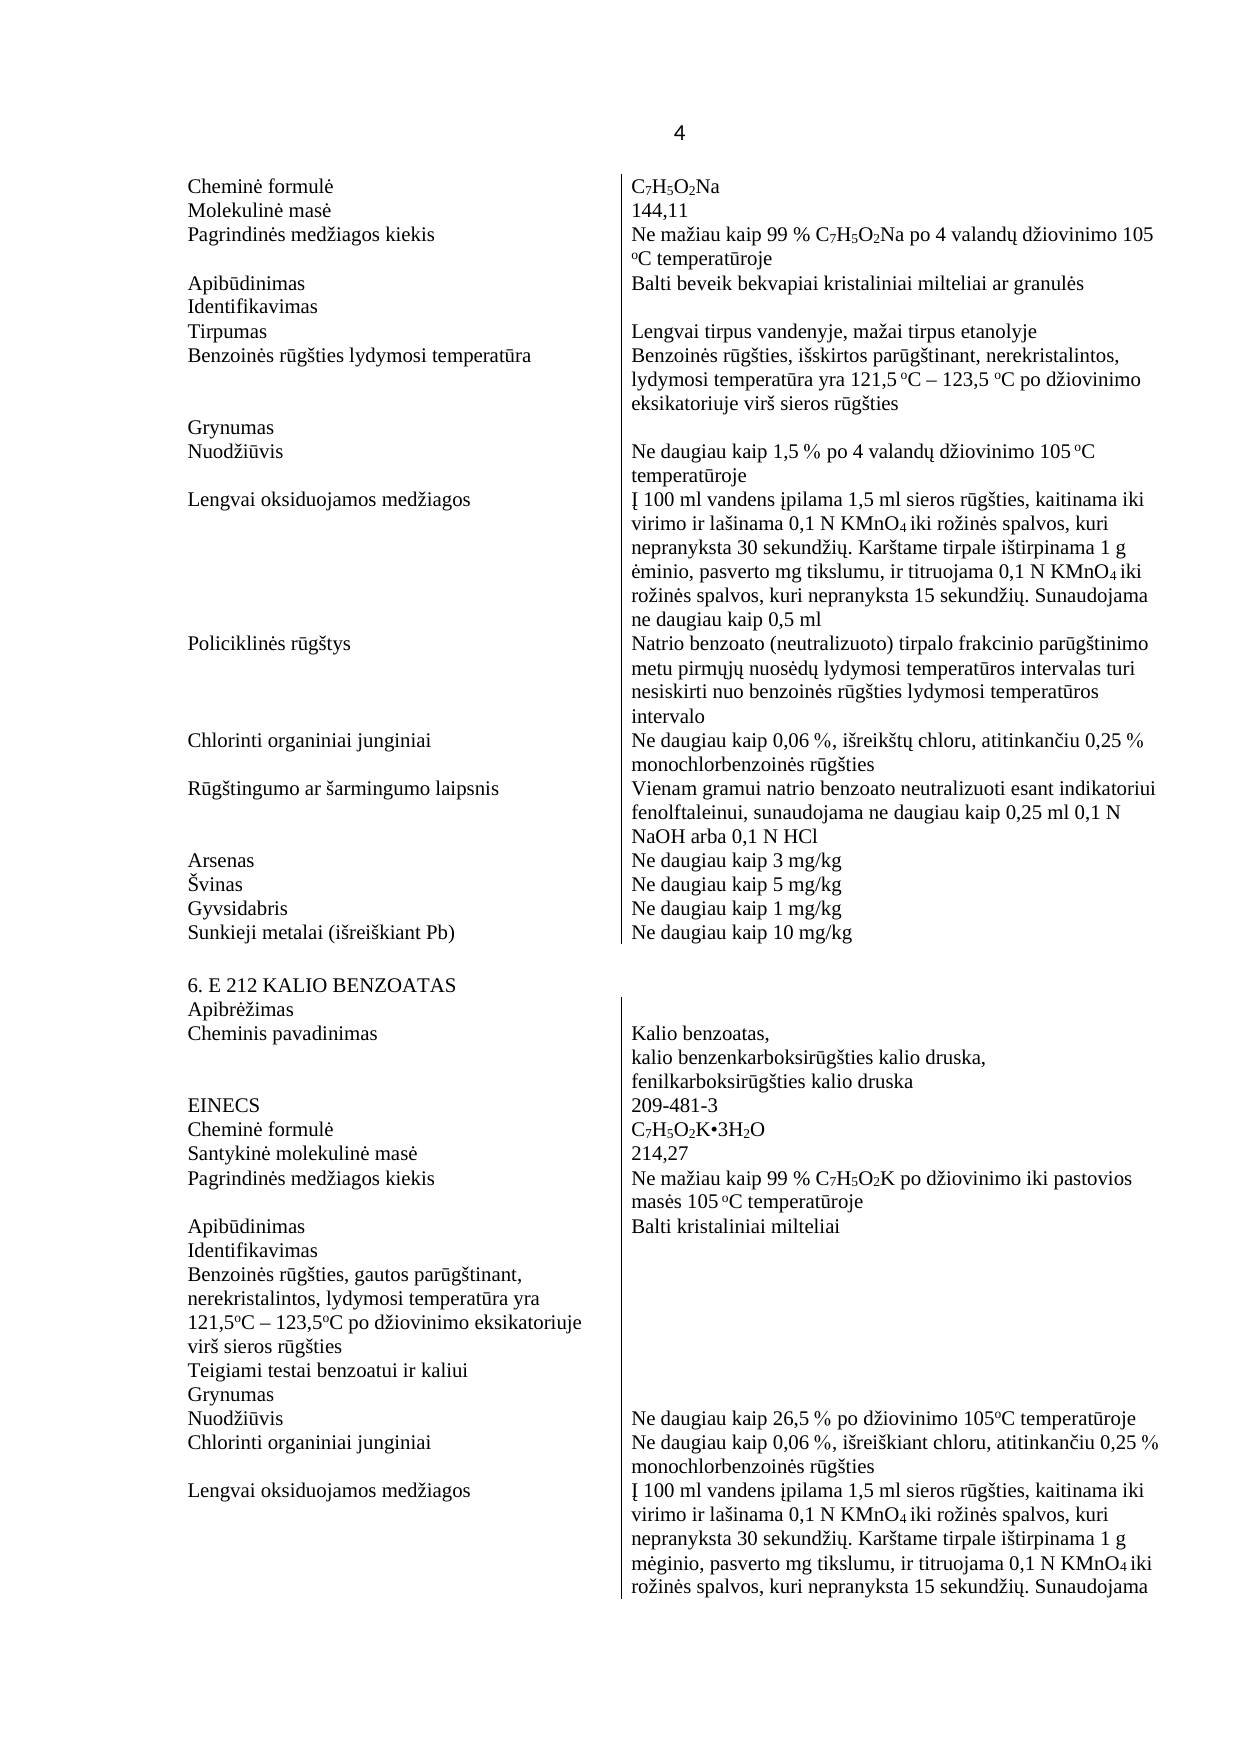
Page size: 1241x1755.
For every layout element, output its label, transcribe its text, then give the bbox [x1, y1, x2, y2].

table_cell [622, 1382, 1181, 1406]
table_cell Cheminė formulė [177, 174, 621, 198]
table_cell Identifikavimas [177, 1238, 621, 1262]
table_cell Ne daugiau kaip 0,06 , išreiškiant chloru, atitinkančiu 0,25  monochlorbenzoinės rūgšties [622, 1430, 1181, 1478]
table_cell Kalio benzoatas, kalio benzenkarboksirūgšties kalio druska, fenilkarboksirūgšties kalio druska [622, 1021, 1181, 1093]
table_cell Benzoinės rūgšties, išskirtos parūgštinant, nerekristalintos, lydymosi temperatūra yra 121,5 oC – 123,5 oC po džiovinimo eksikatoriuje virš sieros rūgšties [622, 343, 1181, 415]
table_cell Ne daugiau kaip 1 mg/kg [622, 896, 1181, 920]
table_cell Identifikavimas [177, 295, 621, 318]
table_cell Teigiami testai benzoatui ir kaliui [177, 1358, 621, 1382]
table_cell Policiklinės rūgštys [177, 631, 621, 728]
table_cell Benzoinės rūgšties lydymosi temperatūra [177, 343, 621, 415]
table_cell Molekulinė masė [177, 198, 621, 222]
table_cell Cheminis pavadinimas [177, 1021, 621, 1093]
table_cell [622, 997, 1181, 1021]
table_cell Natrio benzoato (neutralizuoto) tirpalo frakcinio parūgštinimo metu pirmųjų nuosėdų lydymosi temperatūros intervalas turi nesiskirti nuo benzoinės rūgšties lydymosi temperatūros intervalo [622, 631, 1181, 728]
table_cell Ne mažiau kaip 99 % C7H5O2K po džiovinimo iki pastovios masės 105 oC temperatūroje [622, 1165, 1181, 1213]
table_cell Vienam gramui natrio benzoato neutralizuoti esant indikatoriui fenolftaleinui, sunaudojama ne daugiau kaip 0,25 ml 0,1 N NaOH arba 0,1 N HCl [622, 776, 1181, 848]
table_cell Chlorinti organiniai junginiai [177, 1430, 621, 1478]
table_cell Pagrindinės medžiagos kiekis [177, 222, 621, 270]
table_cell Balti beveik bekvapiai kristaliniai milteliai ar granulės [622, 270, 1181, 294]
table_cell Chlorinti organiniai junginiai [177, 728, 621, 776]
table_cell Ne daugiau kaip 10 mg/kg [622, 920, 1181, 944]
table_cell [622, 415, 1181, 439]
table_cell Nuodžiūvis [177, 439, 621, 487]
table_cell Ne daugiau kaip 1,5  po 4 valandų džiovinimo 105 oC temperatūroje [622, 439, 1181, 487]
table_cell Cheminė formulė [177, 1117, 621, 1141]
table_cell Lengvai oksiduojamos medžiagos [177, 487, 621, 631]
table_cell C7H5O2K•3H2O [622, 1117, 1181, 1141]
table_cell Ne daugiau kaip 0,06 , išreikštų chloru, atitinkančiu 0,25  monochlorbenzoinės rūgšties [622, 728, 1181, 776]
table_cell Gyvsidabris [177, 896, 621, 920]
table_cell Grynumas [177, 1382, 621, 1406]
table_cell Balti kristaliniai milteliai [622, 1214, 1181, 1238]
table_cell Sunkieji metalai (išreiškiant Pb) [177, 920, 621, 944]
table_cell Švinas [177, 872, 621, 896]
table_cell [622, 1262, 1181, 1358]
table_cell EINECS [177, 1093, 621, 1117]
table_cell 144,11 [622, 198, 1181, 222]
table_cell [622, 1238, 1181, 1262]
table_cell Santykinė molekulinė masė [177, 1141, 621, 1165]
table_cell Apibrėžimas [177, 997, 621, 1021]
table_cell Ne daugiau kaip 5 mg/kg [622, 872, 1181, 896]
table_cell Benzoinės rūgšties, gautos parūgštinant, nerekristalintos, lydymosi temperatūra yra 121,5oC – 123,5oC po džiovinimo eksikatoriuje virš sieros rūgšties [177, 1262, 621, 1358]
table_cell Lengvai oksiduojamos medžiagos [177, 1478, 621, 1598]
table_cell Į 100 ml vandens įpilama 1,5 ml sieros rūgšties, kaitinama iki virimo ir lašinama 0,1 N KMnO4 iki rožinės spalvos, kuri nepranyksta 30 sekundžių. Karštame tirpale ištirpinama 1 g mėginio, pasverto mg tikslumu, ir titruojama 0,1 N KMnO4 iki rožinės spalvos, kuri nepranyksta 15 sekundžių. Sunaudojama [622, 1478, 1181, 1598]
table_cell Apibūdinimas [177, 270, 621, 294]
table_cell Lengvai tirpus vandenyje, mažai tirpus etanolyje [622, 319, 1181, 343]
table_cell [622, 1358, 1181, 1382]
table_header 6. E 212 KALIO BENZOATAS [177, 973, 1181, 997]
table_cell Grynumas [177, 415, 621, 439]
table_cell Rūgštingumo ar šarmingumo laipsnis [177, 776, 621, 848]
table_cell Į 100 ml vandens įpilama 1,5 ml sieros rūgšties, kaitinama iki virimo ir lašinama 0,1 N KMnO4 iki rožinės spalvos, kuri nepranyksta 30 sekundžių. Karštame tirpale ištirpinama 1 g ėminio, pasverto mg tikslumu, ir titruojama 0,1 N KMnO4 iki rožinės spalvos, kuri nepranyksta 15 sekundžių. Sunaudojama ne daugiau kaip 0,5 ml [622, 487, 1181, 631]
table_cell 209-481-3 [622, 1093, 1181, 1117]
table_cell [622, 295, 1181, 318]
table_cell Ne daugiau kaip 26,5  po džiovinimo 105oC temperatūroje [622, 1406, 1181, 1430]
table_cell Nuodžiūvis [177, 1406, 621, 1430]
table_cell Ne mažiau kaip 99 % C7H5O2Na po 4 valandų džiovinimo 105 oC temperatūroje [622, 222, 1181, 270]
table_cell Arsenas [177, 848, 621, 872]
table_cell Ne daugiau kaip 3 mg/kg [622, 848, 1181, 872]
table_cell C7H5O2Na [622, 174, 1181, 198]
table_cell Tirpumas [177, 319, 621, 343]
table_cell Pagrindinės medžiagos kiekis [177, 1165, 621, 1213]
table_cell Apibūdinimas [177, 1214, 621, 1238]
table_cell 214,27 [622, 1141, 1181, 1165]
